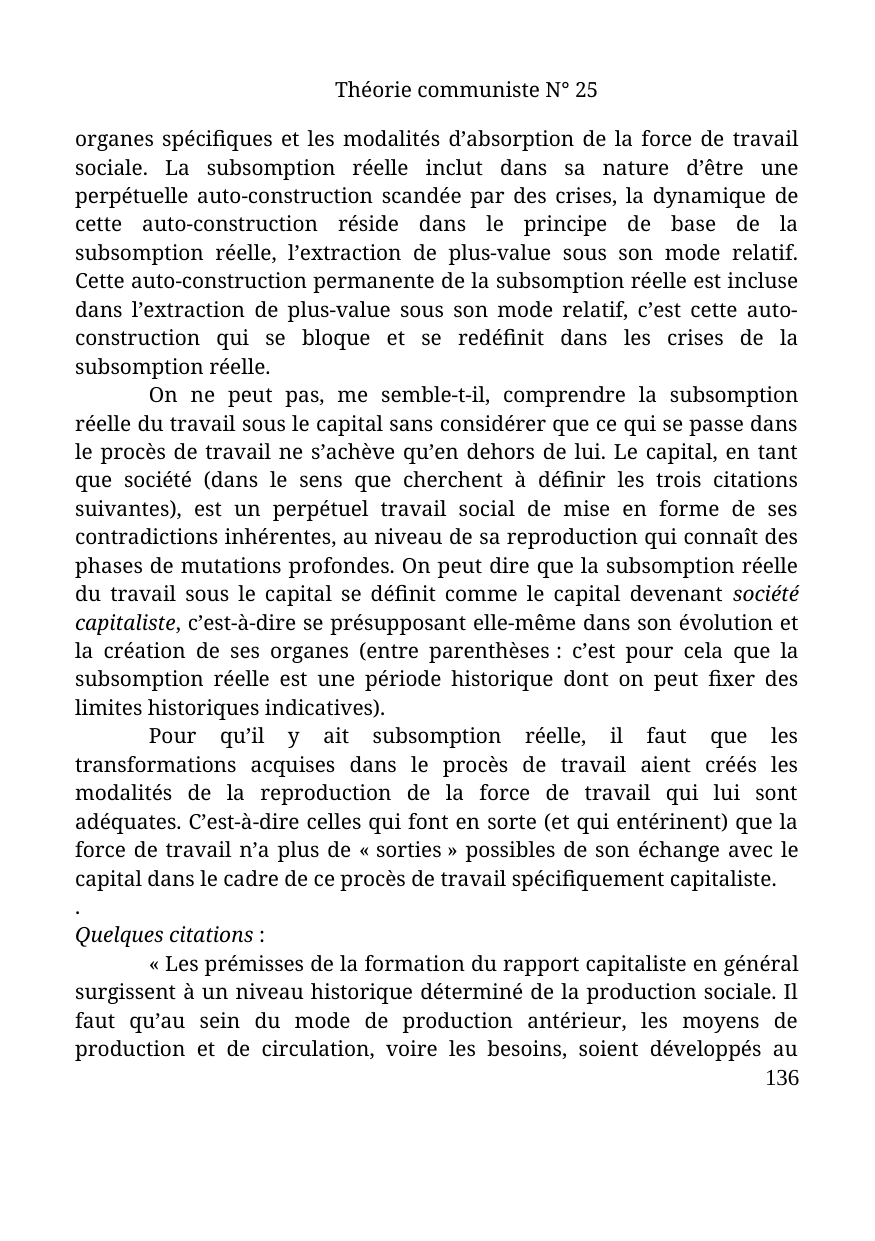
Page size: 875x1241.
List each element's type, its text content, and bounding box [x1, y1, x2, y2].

text Quelques citations : [75, 921, 799, 949]
text Pour qu’il y ait subsomption réelle, il faut que les transformations acquises dans le procès de travail aient créés les modalités de la reproduction de la force de travail qui lui sont adéquates. C’est-à-dire celles qui font en sorte (et qui entérinent) que la force de travail n’a plus de « sorties » possibles de son échange avec le capital dans le cadre de ce procès de travail spécifiquement capitaliste. [75, 721, 799, 892]
text « Les prémisses de la formation du rapport capitaliste en général surgissent à un niveau historique déterminé de la production sociale. Il faut qu’au sein du mode de production antérieur, les moyens de production et de circulation, voire les besoins, soient développés au [75, 949, 799, 1063]
text organes spécifiques et les modalités d’absorption de la force de travail sociale. La subsomption réelle inclut dans sa nature d’être une perpétuelle auto-construction scandée par des crises, la dynamique de cette auto-construction réside dans le principe de base de la subsomption réelle, l’extraction de plus-value sous son mode relatif. Cette auto-construction permanente de la subsomption réelle est incluse dans l’extraction de plus-value sous son mode relatif, c’est cette auto-construction qui se bloque et se redéfinit dans les crises de la subsomption réelle. [75, 124, 799, 380]
text On ne peut pas, me semble-t-il, comprendre la subsomption réelle du travail sous le capital sans considérer que ce qui se passe dans le procès de travail ne s’achève qu’en dehors de lui. Le capital, en tant que société (dans le sens que cherchent à définir les trois citations suivantes), est un perpétuel travail social de mise en forme de ses contradictions inhérentes, au niveau de sa reproduction qui connaît des phases de mutations profondes. On peut dire que la subsomption réelle du travail sous le capital se définit comme le capital devenant société capitaliste, c’est-à-dire se présupposant elle-même dans son évolution et la création de ses organes (entre parenthèses : c’est pour cela que la subsomption réelle est une période historique dont on peut fixer des limites historiques indicatives). [75, 380, 799, 721]
text . [75, 892, 799, 921]
